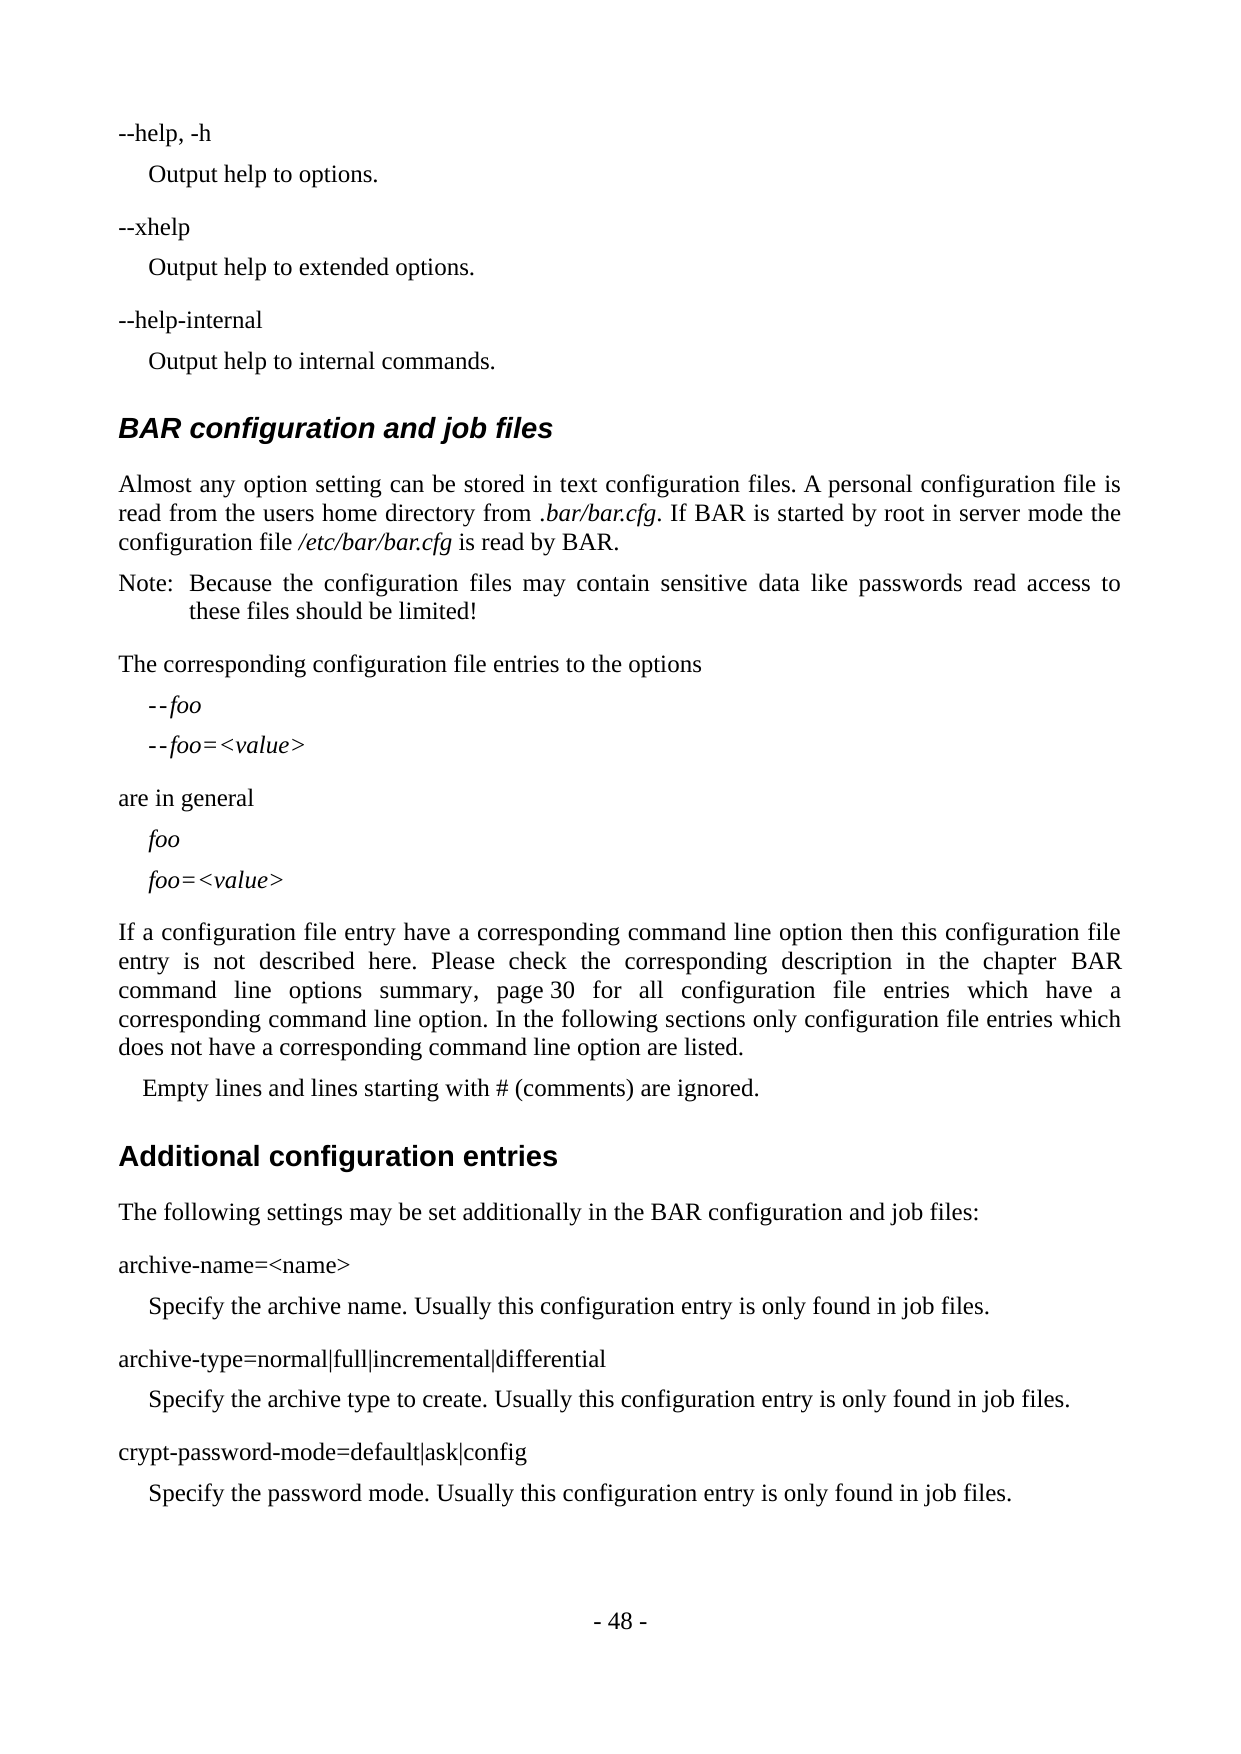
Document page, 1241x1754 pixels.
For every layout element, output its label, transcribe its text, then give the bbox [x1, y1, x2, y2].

text foo [148, 824, 1122, 853]
title --help-internal [118, 305, 1122, 334]
text If a configuration file entry have a corresponding command line option then this configuration file entry is not described here. Please check the corresponding description in the chapter BAR command line options summary, page 31 for all configuration file entries which have a corresponding command line option. In the following sections only configuration file entries which does not have a corresponding command line option are listed. [118, 917, 1122, 1061]
text The following settings may be set additionally in the BAR configuration and job files: [118, 1197, 1122, 1226]
subtitle Additional configuration entries [118, 1139, 1122, 1173]
text Output help to extended options. [148, 252, 1122, 281]
text Almost any option setting can be stored in text configuration files. A personal configuration file is read from the users home directory from .bar/bar.cfg. If BAR is started by root in server mode the configuration file /etc/bar/bar.cfg is read by BAR. [118, 469, 1122, 556]
text Output help to options. [148, 159, 1122, 188]
text foo=<value> [148, 865, 1122, 893]
text are in general [118, 783, 1122, 812]
title archive-type=normal|full|incremental|differential [118, 1344, 1122, 1372]
text Note: Because the configuration files may contain sensitive data like passwords read access to these files should be limited! [118, 568, 1122, 625]
title --xhelp [118, 212, 1122, 240]
text Specify the archive type to create. Usually this configuration entry is only found in job files. [148, 1384, 1122, 1413]
title crypt-password-mode=default|ask|config [118, 1437, 1122, 1466]
text The corresponding configuration file entries to the options [118, 649, 1122, 678]
text Specify the password mode. Usually this configuration entry is only found in job files. [148, 1478, 1122, 1507]
text ‑‑foo=<value> [148, 731, 1122, 759]
title --help, -h [118, 118, 1122, 147]
text ‑‑foo [148, 690, 1122, 719]
text Specify the archive name. Usually this configuration entry is only found in job files. [148, 1291, 1122, 1320]
text Empty lines and lines starting with # (comments) are ignored. [118, 1073, 1122, 1102]
text Output help to internal commands. [148, 346, 1122, 374]
title archive-name=<name> [118, 1250, 1122, 1279]
subtitle BAR configuration and job files [118, 411, 1122, 445]
